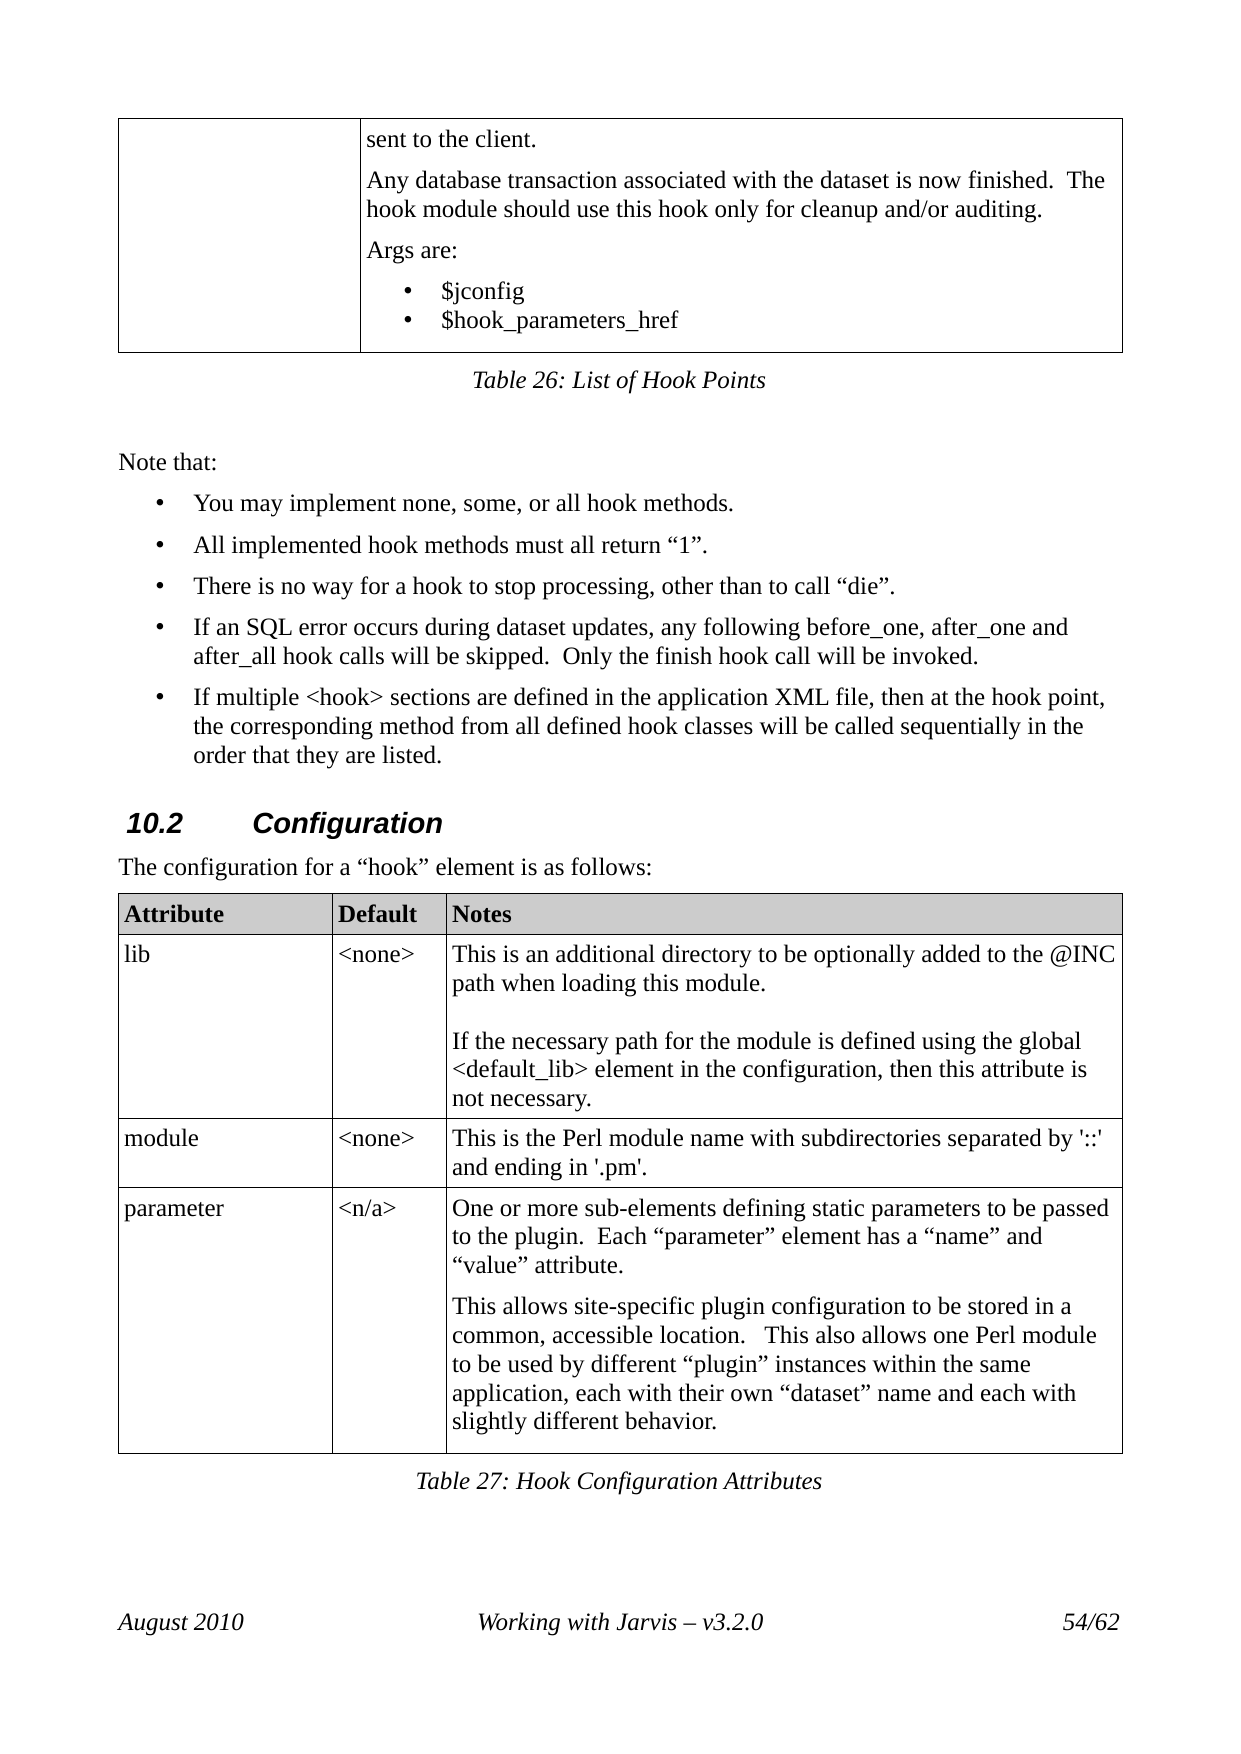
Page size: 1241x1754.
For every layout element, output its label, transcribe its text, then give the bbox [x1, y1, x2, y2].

text The configuration for a “hook” element is as follows: [118, 852, 1122, 881]
table_cell <n/a> [333, 1188, 446, 1453]
list You may implement none, some, or all hook methods. [156, 488, 1122, 517]
table_cell parameter [119, 1188, 332, 1453]
table_cell <none> [333, 1119, 446, 1187]
list There is no way for a hook to stop processing, other than to call “die”. [156, 571, 1122, 600]
text Table 27: Hook Configuration Attributes [118, 1466, 1122, 1495]
text Note that: [118, 447, 1122, 476]
list If multiple <hook> sections are defined in the application XML file, then at the hook point, the corresponding method from all defined hook classes will be called sequentially in the order that they are listed. [156, 682, 1122, 768]
table_cell lib [119, 935, 332, 1118]
table_cell This is the Perl module name with subdirectories separated by '::' and ending in '.pm'. [447, 1119, 1122, 1187]
table_cell This is an additional directory to be optionally added to the @INC path when loading this module. If the necessary path for the module is defined using the global <default_lib> element in the configuration, then this attribute is not necessary. [447, 935, 1122, 1118]
list If an SQL error occurs during dataset updates, any following before_one, after_one and after_all hook calls will be skipped. Only the finish hook call will be invoked. [156, 612, 1122, 670]
list All implemented hook methods must all return “1”. [156, 530, 1122, 558]
subtitle Configuration [118, 806, 1122, 839]
table_header Notes [447, 894, 1122, 934]
text Table 26: List of Hook Points [118, 365, 1122, 393]
table_header Default [333, 894, 446, 934]
table_cell [119, 119, 360, 352]
table_cell module [119, 1119, 332, 1187]
table_header Attribute [119, 894, 332, 934]
table_cell <none> [333, 935, 446, 1118]
table_cell One or more sub-elements defining static parameters to be passed to the plugin. Each “parameter” element has a “name” and “value” attribute. This allows site-specific plugin configuration to be stored in a common, accessible location. This also allows one Perl module to be used by different “plugin” instances within the same application, each with their own “dataset” name and each with slightly different behavior. [447, 1188, 1122, 1453]
table_cell sent to the client. Any database transaction associated with the dataset is now finished. The hook module should use this hook only for cleanup and/or auditing. Args are: $jconfig $hook_parameters_href [361, 119, 1122, 352]
